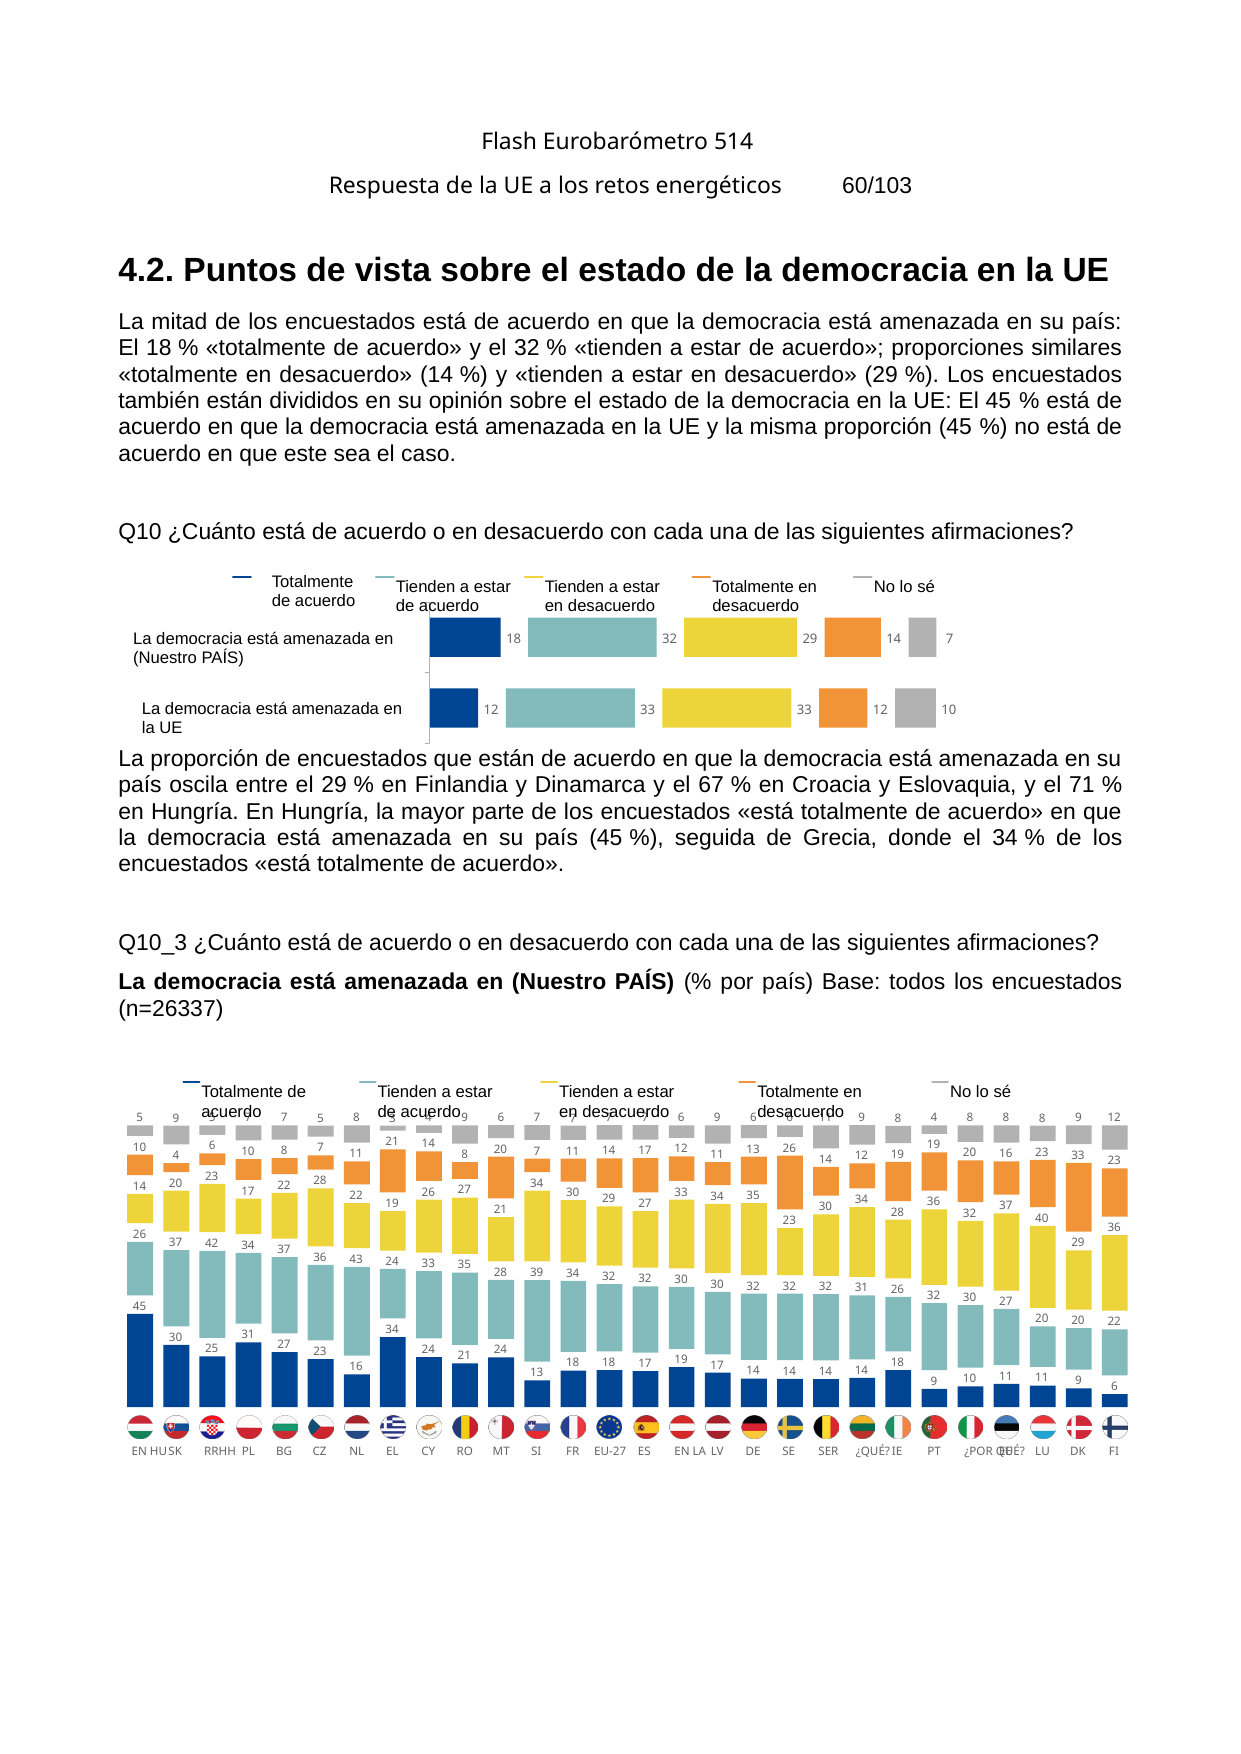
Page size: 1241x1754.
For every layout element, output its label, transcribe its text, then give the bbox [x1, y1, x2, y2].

picture [452, 1415, 478, 1439]
text La mitad de los encuestados está de acuerdo en que la democracia está amenazada en su país: El 18 % «totalmente de acuerdo» y el 32 % «tienden a estar de acuerdo»; proporciones similares «totalmente en desacuerdo» (14 %) y «tienden a estar en desacuerdo» (29 %). Los encuestados también están divididos en su opinión sobre el estado de la democracia en la UE: El 45 % está de acuerdo en que la democracia está amenazada en la UE y la misma proporción (45 %) no está de acuerdo en que este sea el caso. [118, 308, 1122, 466]
picture [488, 1415, 514, 1439]
picture [236, 1415, 262, 1439]
picture [308, 1415, 334, 1439]
picture [741, 1415, 767, 1439]
text Q10_3 ¿Cuánto está de acuerdo o en desacuerdo con cada una de las siguientes afirmaciones? [118, 929, 1122, 955]
picture [1102, 1415, 1128, 1439]
picture [1066, 1415, 1092, 1439]
picture [705, 1415, 731, 1439]
picture [849, 1415, 875, 1439]
subtitle 4.2. Puntos de vista sobre el estado de la democracia en la UE [118, 250, 1122, 289]
picture [596, 1415, 622, 1439]
picture [885, 1415, 911, 1439]
picture [813, 1415, 839, 1439]
picture [1030, 1415, 1056, 1439]
picture [777, 1415, 803, 1439]
picture [524, 1415, 550, 1439]
picture [921, 1415, 947, 1439]
picture [958, 1415, 983, 1439]
text La proporción de encuestados que están de acuerdo en que la democracia está amenazada en su país oscila entre el 29 % en Finlandia y Dinamarca y el 67 % en Croacia y Eslovaquia, y el 71 % en Hungría. En Hungría, la mayor parte de los encuestados «está totalmente de acuerdo» en que la democracia está amenazada en su país (45 %), seguida de Grecia, donde el 34 % de los encuestados «está totalmente de acuerdo». [118, 557, 1122, 877]
picture [633, 1415, 659, 1439]
picture [994, 1415, 1019, 1439]
picture [380, 1415, 406, 1439]
picture [163, 1415, 189, 1439]
picture [669, 1415, 695, 1439]
text Q10 ¿Cuánto está de acuerdo o en desacuerdo con cada una de las siguientes afirmaciones? [118, 518, 1122, 544]
picture [416, 1415, 442, 1439]
picture [127, 1415, 153, 1439]
picture [560, 1415, 586, 1439]
picture [272, 1415, 298, 1439]
picture [199, 1415, 225, 1439]
text La democracia está amenazada en (Nuestro PAÍS) (% por país) Base: todos los encuestados (n=26337) [118, 968, 1122, 1021]
picture [344, 1415, 370, 1439]
